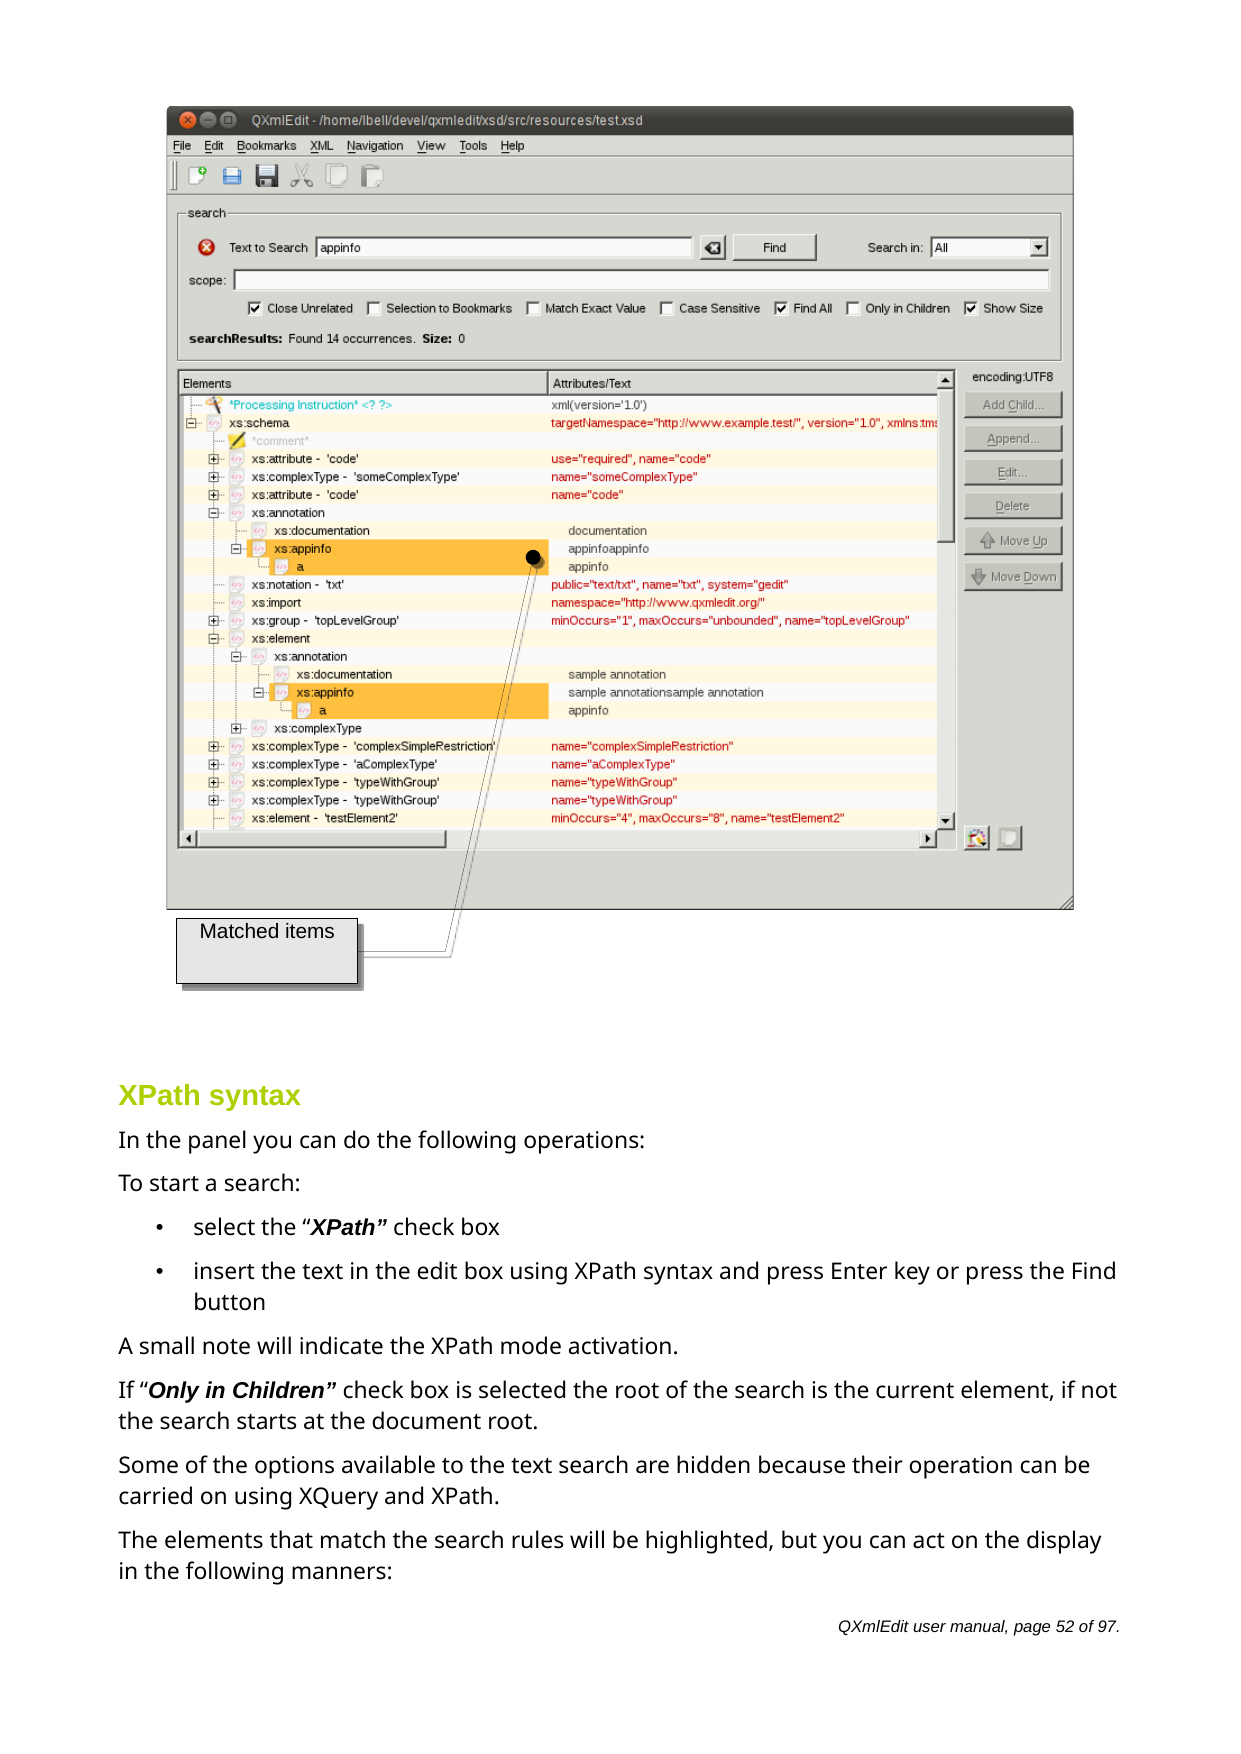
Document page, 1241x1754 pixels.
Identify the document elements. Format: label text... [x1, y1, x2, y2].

picture [166, 106, 1074, 910]
picture [532, 557, 544, 569]
list insert the text in the edit box using XPath syntax and press Enter key or press the Find button [156, 1255, 1122, 1317]
subtitle XPath syntax [118, 1078, 1122, 1111]
text If “Only in Children” check box is selected the root of the search is the current element, if not the search starts at the document root. [118, 1374, 1122, 1436]
text To start a search: [118, 1167, 1122, 1199]
text In the panel you can do the following operations: [118, 1124, 1122, 1155]
text A small note will indicate the XPath mode activation. [118, 1330, 1122, 1361]
list select the “XPath” check box [156, 1211, 1122, 1242]
text The elements that match the search rules will be highlighted, but you can act on the display in the following manners: [118, 1524, 1122, 1586]
text Some of the options available to the text search are hidden because their operation can be carried on using XQuery and XPath. [118, 1449, 1122, 1511]
picture [455, 568, 535, 910]
